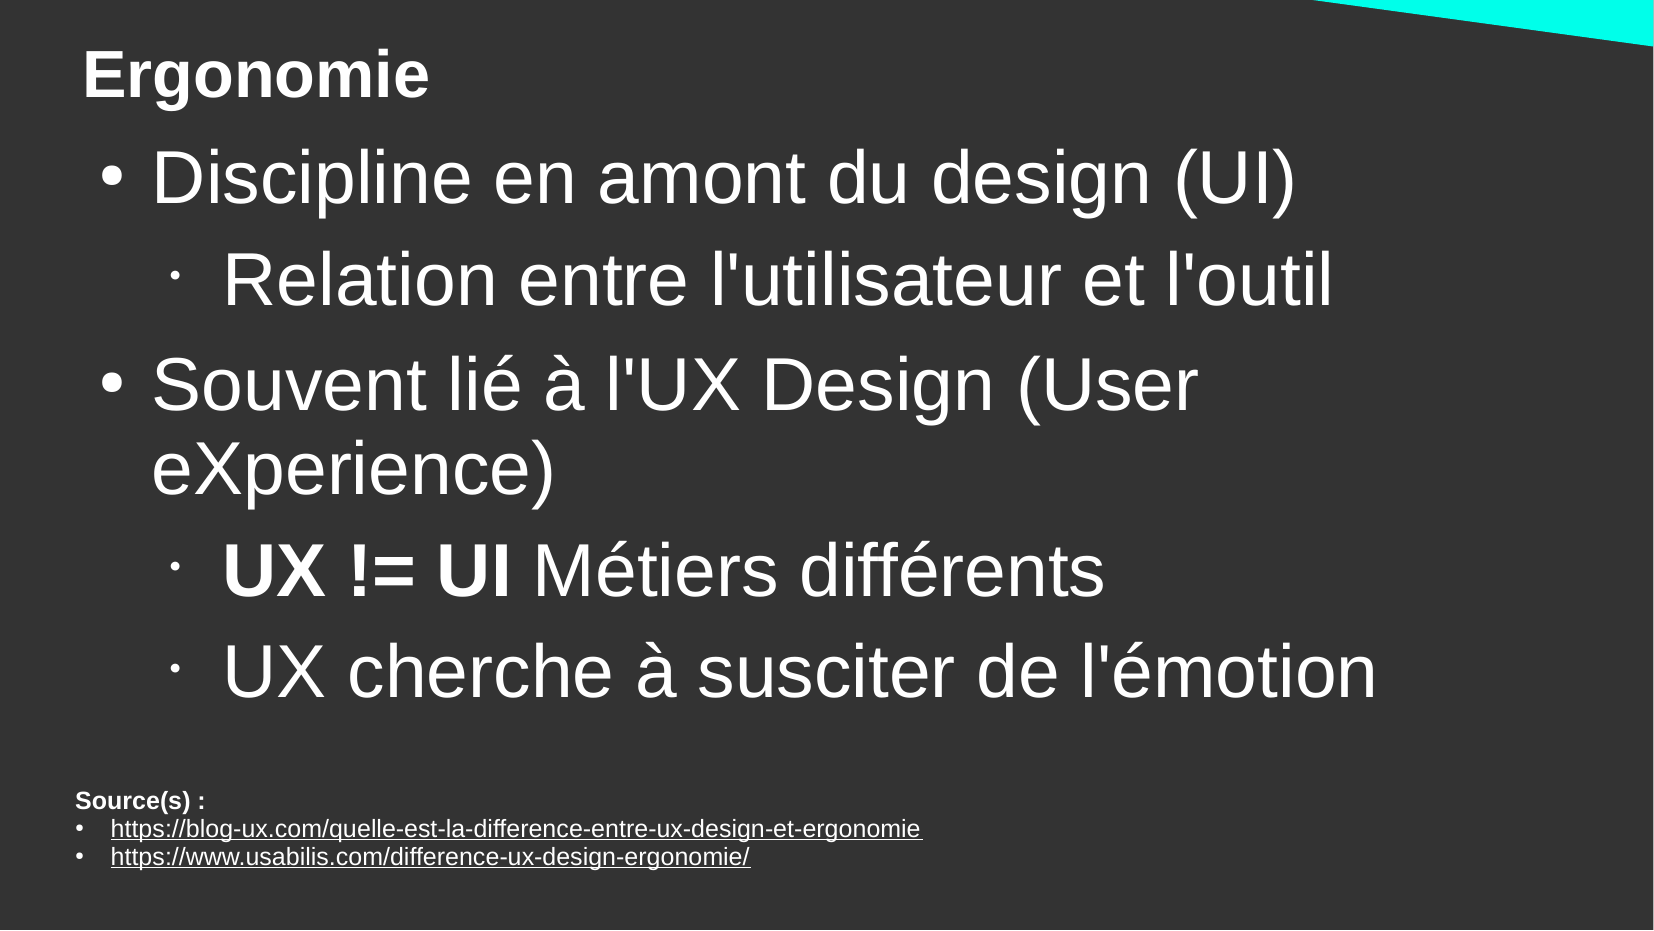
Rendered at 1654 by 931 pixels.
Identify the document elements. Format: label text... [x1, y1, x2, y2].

text_box [1312, 0, 1654, 47]
title Ergonomie [82, 37, 1571, 114]
text_box Source(s) : https://blog-ux.com/quelle-est-la-difference-entre-ux-design-et-ergonomie https://www.usabilis.com/difference-ux-design-ergonomie/ [60, 779, 1546, 931]
list Discipline en amont du design (UI) Relation entre l'utilisateur et l'outil Souvent lié à l'UX Design (User eXperience) UX != UI Métiers différents UX cherche à susciter de l'émotion [80, 135, 1620, 804]
